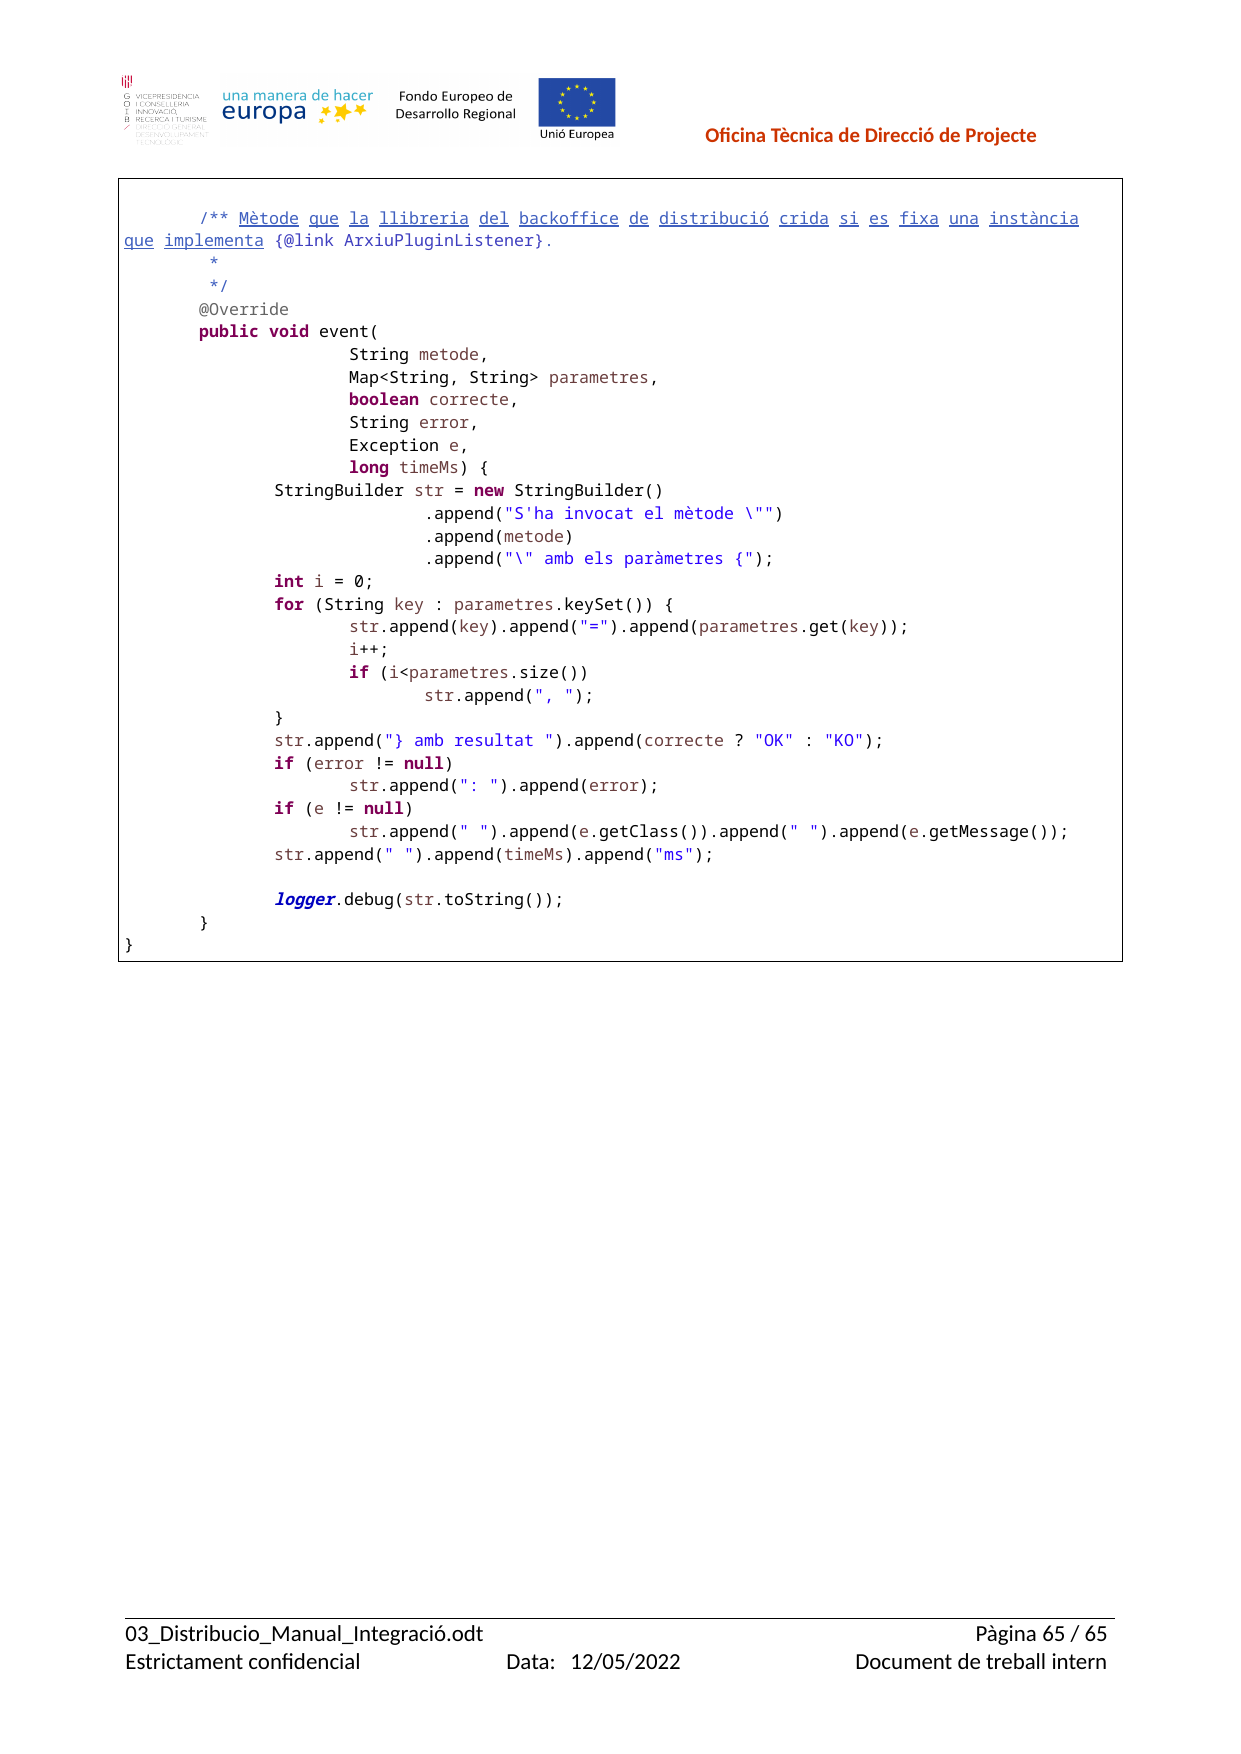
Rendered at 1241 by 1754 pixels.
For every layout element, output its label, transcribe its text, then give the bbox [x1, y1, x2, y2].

picture [219, 73, 621, 147]
picture [118, 73, 213, 147]
table_header /** Mètode que la llibreria del backoffice de distribució crida si es fixa una instància que implementa {@link ArxiuPluginListener}. * */ @Override public void event( String metode, Map<String, String> parametres, boolean correcte, String error, Exception e, long timeMs) { StringBuilder str = new StringBuilder() .append("S'ha invocat el mètode \"") .append(metode) .append("\" amb els paràmetres {"); int i = 0; for (String key : parametres.keySet()) { str.append(key).append("=").append(parametres.get(key)); i++; if (i<parametres.size()) str.append(", "); } str.append("} amb resultat ").append(correcte ? "OK" : "KO"); if (error != null) str.append(": ").append(error); if (e != null) str.append(" ").append(e.getClass()).append(" ").append(e.getMessage()); str.append(" ").append(timeMs).append("ms"); logger.debug(str.toString()); } } [119, 179, 1122, 961]
